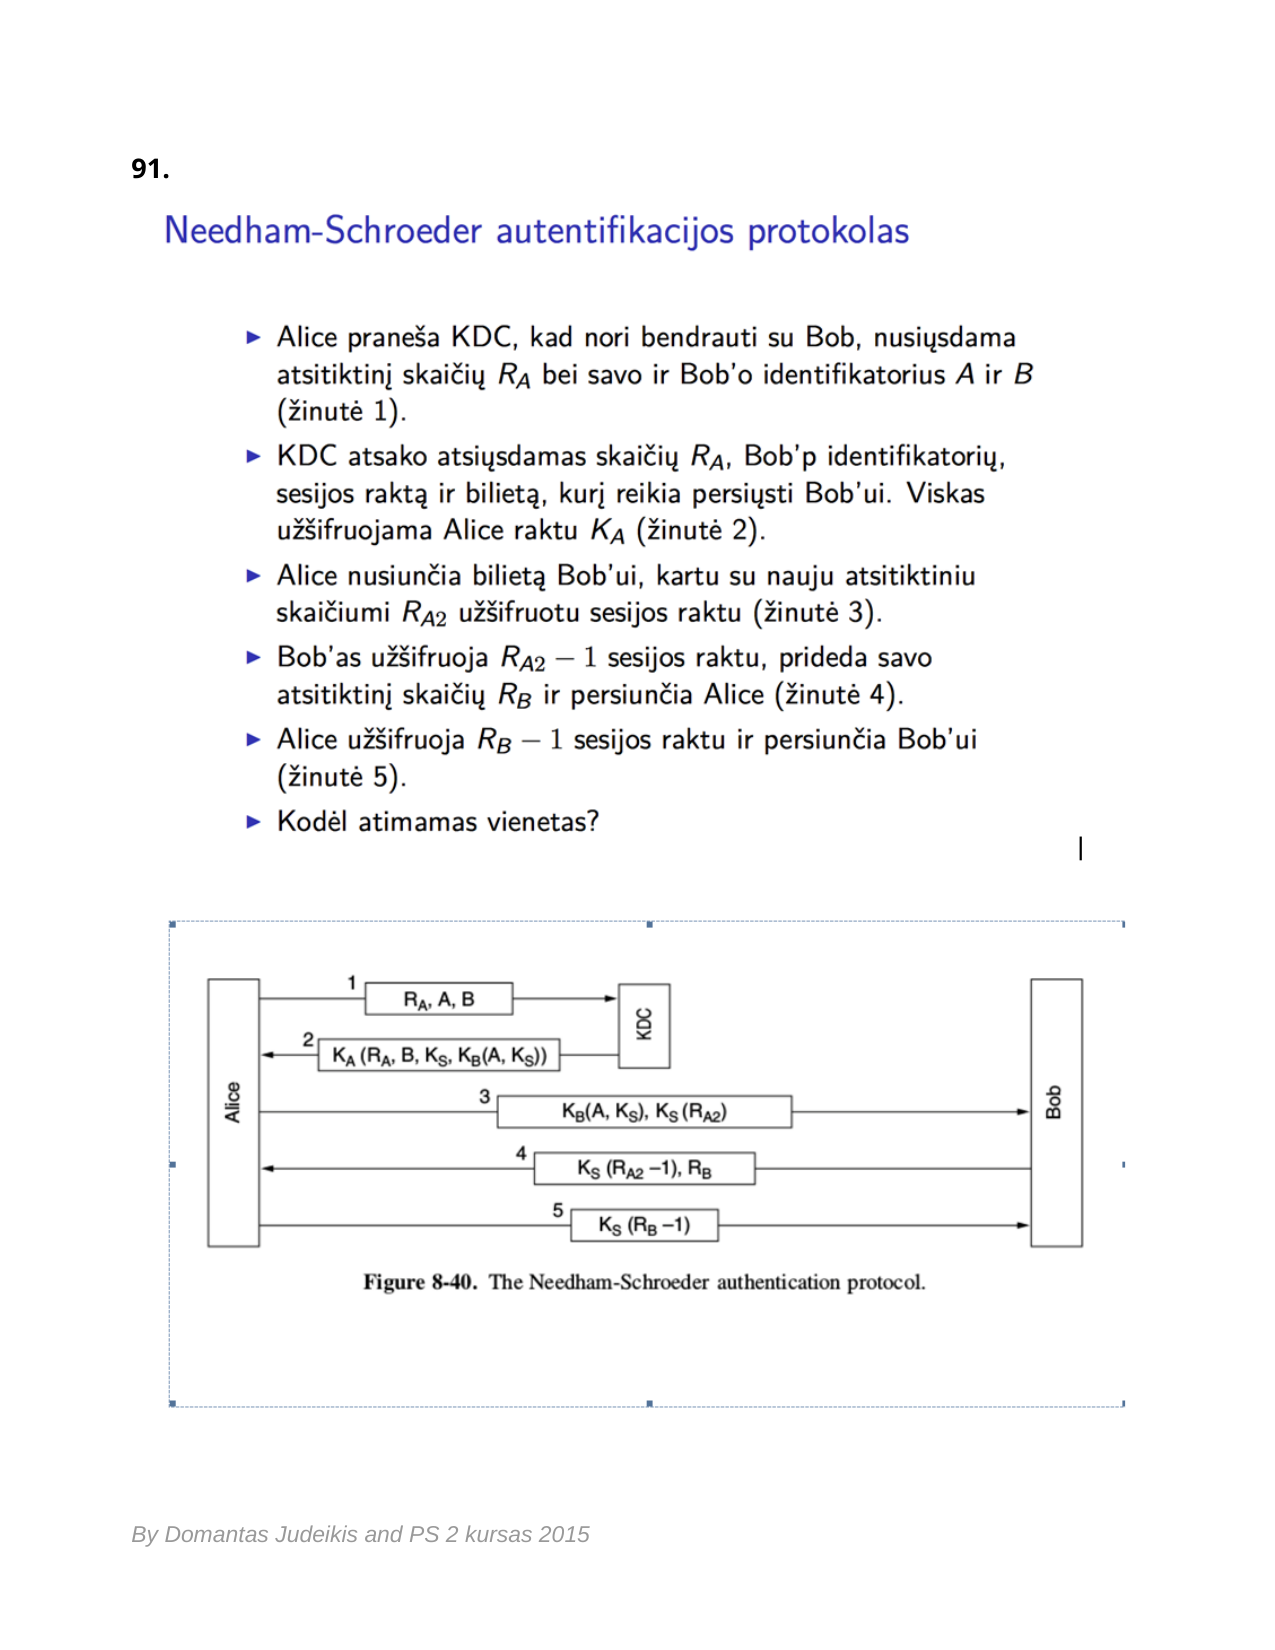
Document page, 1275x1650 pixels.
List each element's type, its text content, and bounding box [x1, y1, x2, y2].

picture [150, 205, 1125, 866]
picture [150, 903, 1125, 1410]
subtitle 91. [131, 150, 1144, 885]
